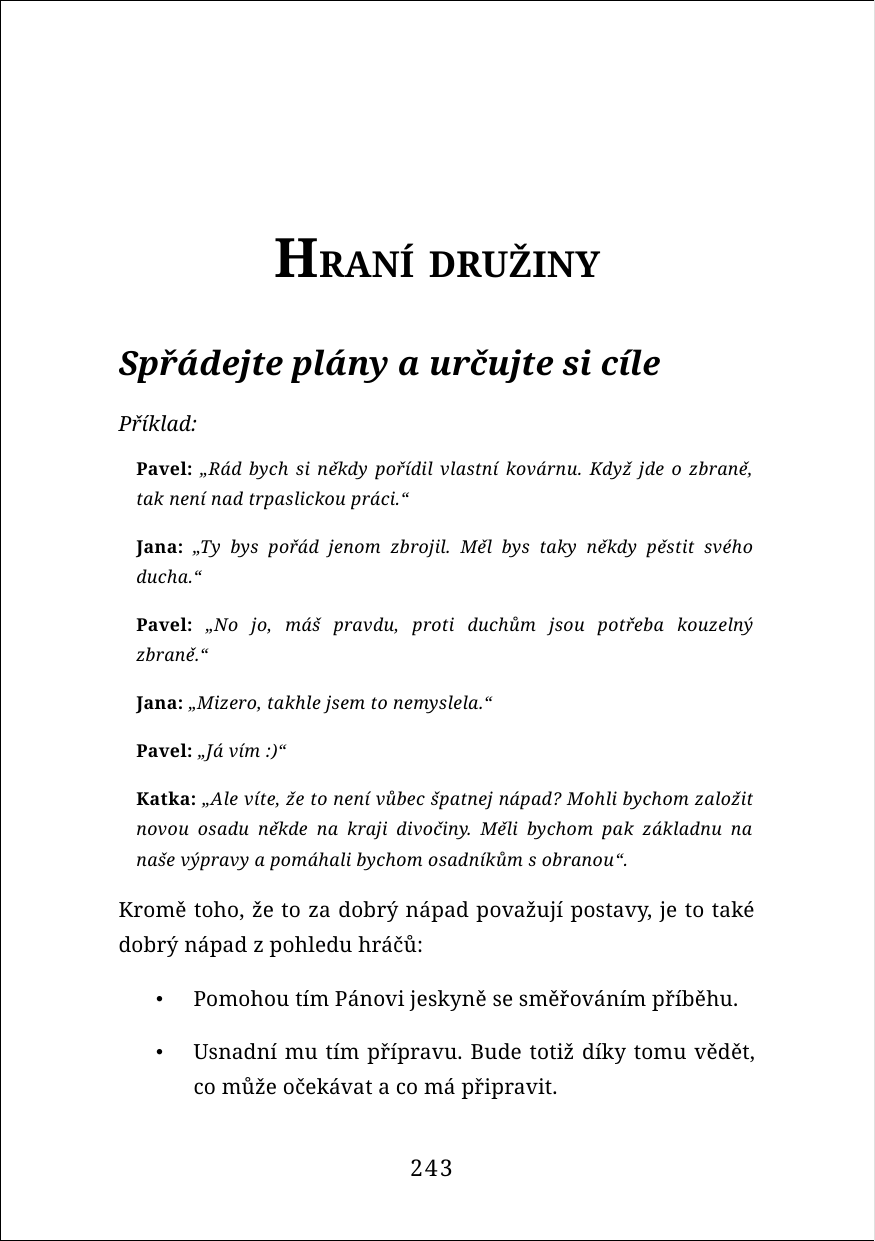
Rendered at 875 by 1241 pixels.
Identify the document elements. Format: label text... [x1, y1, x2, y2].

text Pavel: „Já vím :)“ [136, 739, 756, 763]
text Jana: „Ty bys pořád jenom zbrojil. Měl bys taky někdy pěstit svého ducha.“ [136, 534, 756, 589]
text Kromě toho, že to za dobrý nápad považují postavy, je to také dobrý nápad z pohledu hráčů: [118, 895, 756, 959]
text Pavel: „Rád bych si někdy pořídil vlastní kovárnu. Když jde o zbraně, tak není nad trpaslickou práci.“ [136, 456, 756, 511]
subtitle Spřádejte plány a určujte si cíle [118, 340, 756, 386]
list Usnadní mu tím přípravu. Bude totiž díky tomu vědět, co může očekávat a co má připravit. [156, 1037, 756, 1101]
text Katka: „Ale víte, že to není vůbec špatnej nápad? Mohli bychom založit novou osadu někde na kraji divočiny. Měli bychom pak základnu na naše výpravy a pomáhali bychom osadníkům s obranou“. [136, 787, 756, 871]
text Příklad: [118, 409, 756, 438]
text Jana: „Mizero, takhle jsem to nemyslela.“ [136, 691, 756, 715]
text Pavel: „No jo, máš pravdu, proti duchům jsou potřeba kouzelný zbraně.“ [136, 613, 756, 667]
subtitle Hraní družiny [118, 219, 756, 293]
list Pomohou tím Pánovi jeskyně se směřováním příběhu. [156, 984, 756, 1012]
